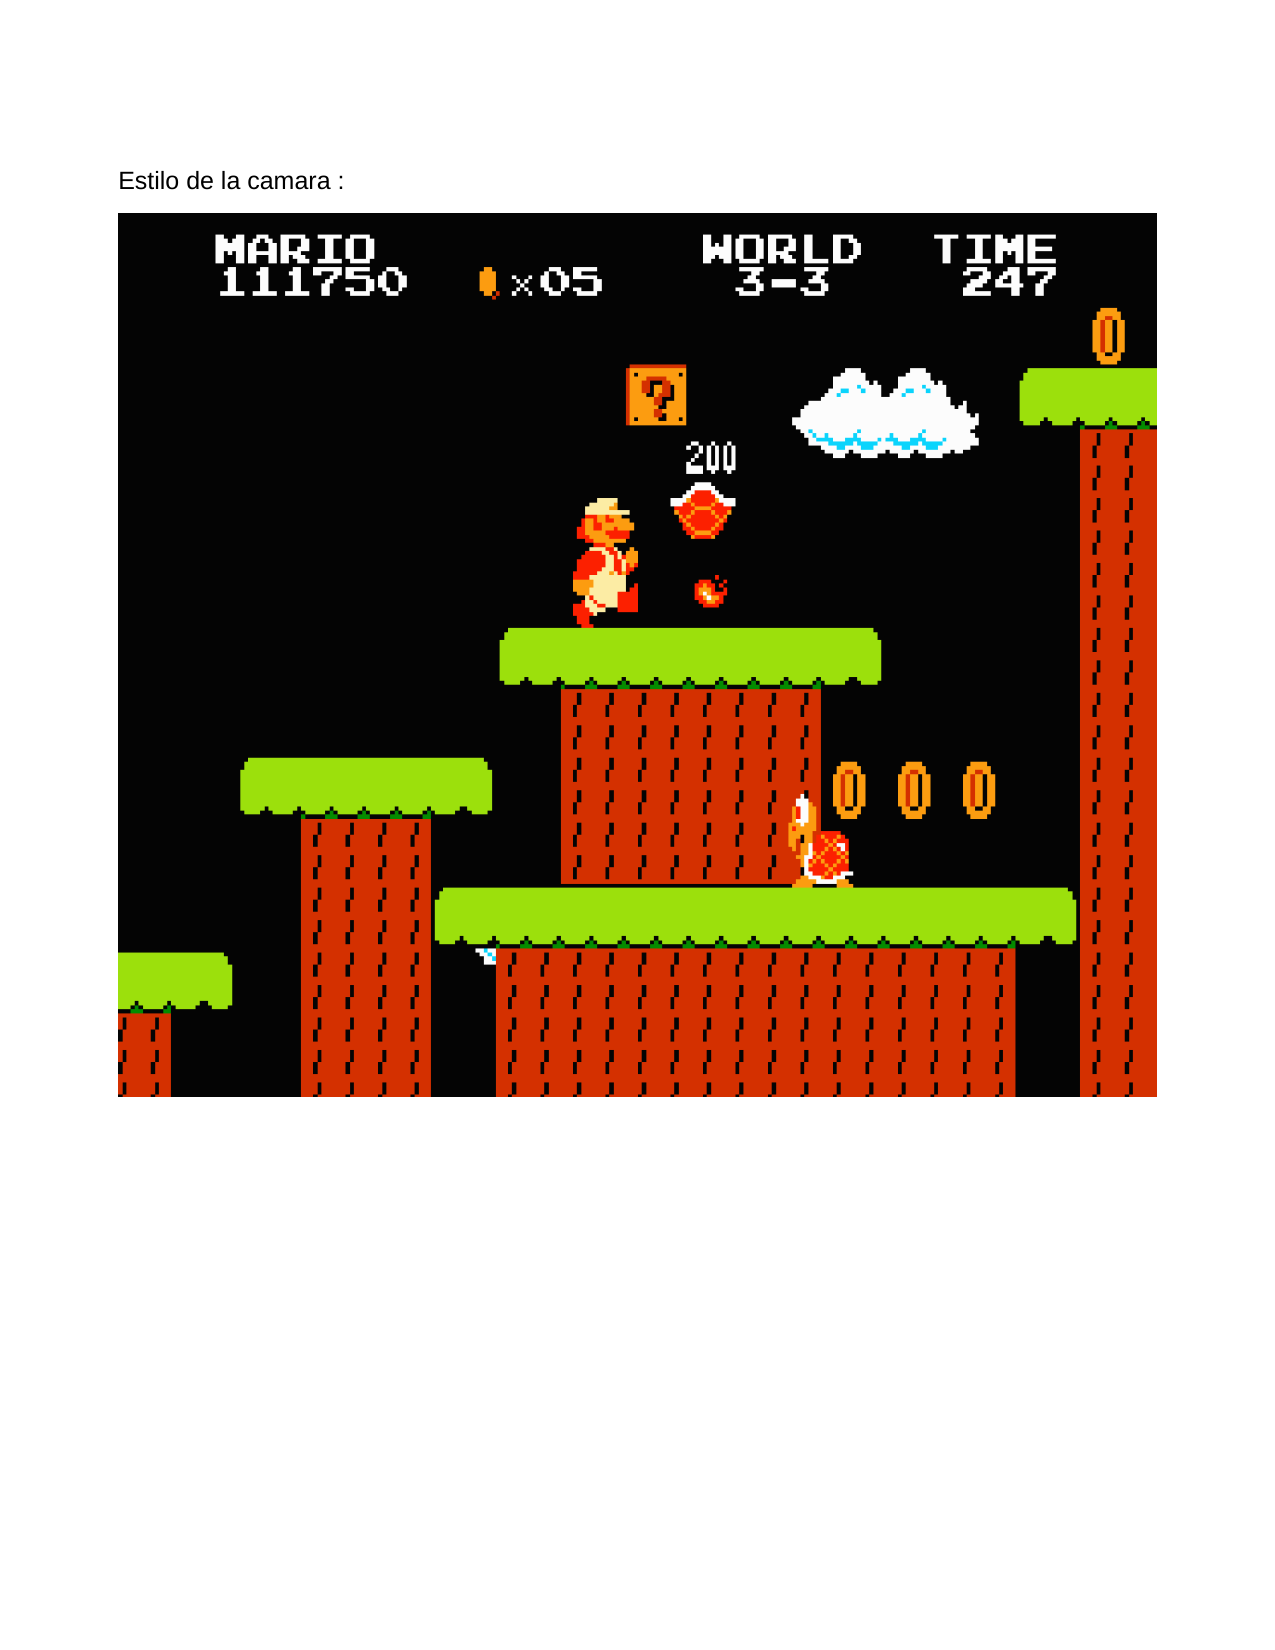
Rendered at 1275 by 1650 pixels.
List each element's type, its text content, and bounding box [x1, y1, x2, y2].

picture [118, 213, 1157, 1097]
text Estilo de la camara : [118, 166, 1157, 194]
